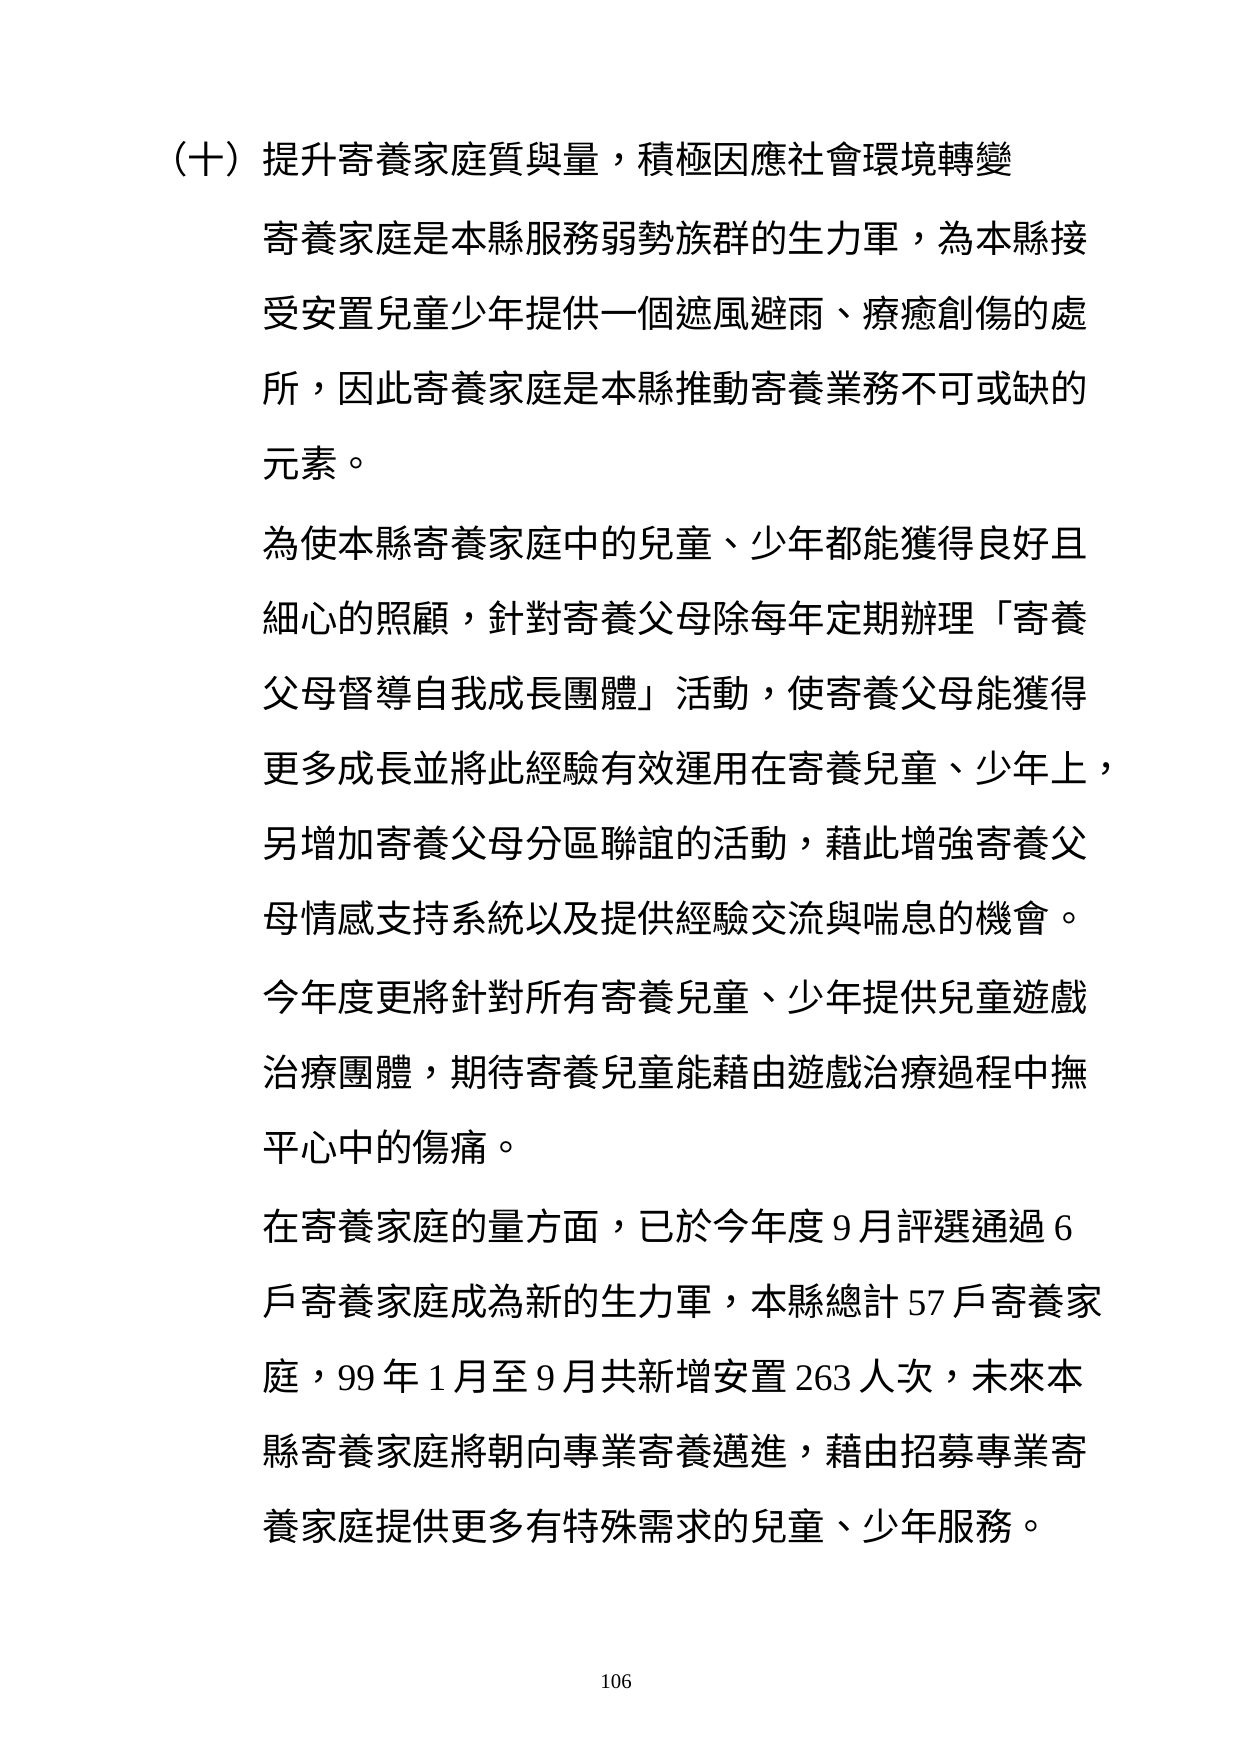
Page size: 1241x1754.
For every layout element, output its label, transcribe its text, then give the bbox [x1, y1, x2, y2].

text 寄養家庭是本縣服務弱勢族群的生力軍，為本縣接受安置兒童少年提供一個遮風避雨、療癒創傷的處所，因此寄養家庭是本縣推動寄養業務不可或缺的元素。 [262, 199, 1106, 499]
text 今年度更將針對所有寄養兒童、少年提供兒童遊戲治療團體，期待寄養兒童能藉由遊戲治療過程中撫平心中的傷痛。 [262, 957, 1106, 1182]
text 為使本縣寄養家庭中的兒童、少年都能獲得良好且細心的照顧，針對寄養父母除每年定期辦理「寄養父母督導自我成長團體」活動，使寄養父母能獲得更多成長並將此經驗有效運用在寄養兒童、少年上，另增加寄養父母分區聯誼的活動，藉此增強寄養父母情感支持系統以及提供經驗交流與喘息的機會。 [262, 503, 1106, 953]
text 在寄養家庭的量方面，已於今年度9月評選通過6戶寄養家庭成為新的生力軍，本縣總計57戶寄養家庭，99年1月至9月共新增安置263人次，未來本縣寄養家庭將朝向專業寄養邁進，藉由招募專業寄養家庭提供更多有特殊需求的兒童、少年服務。 [262, 1187, 1106, 1562]
text （十）提升寄養家庭質與量，積極因應社會環境轉變 [150, 120, 1106, 195]
